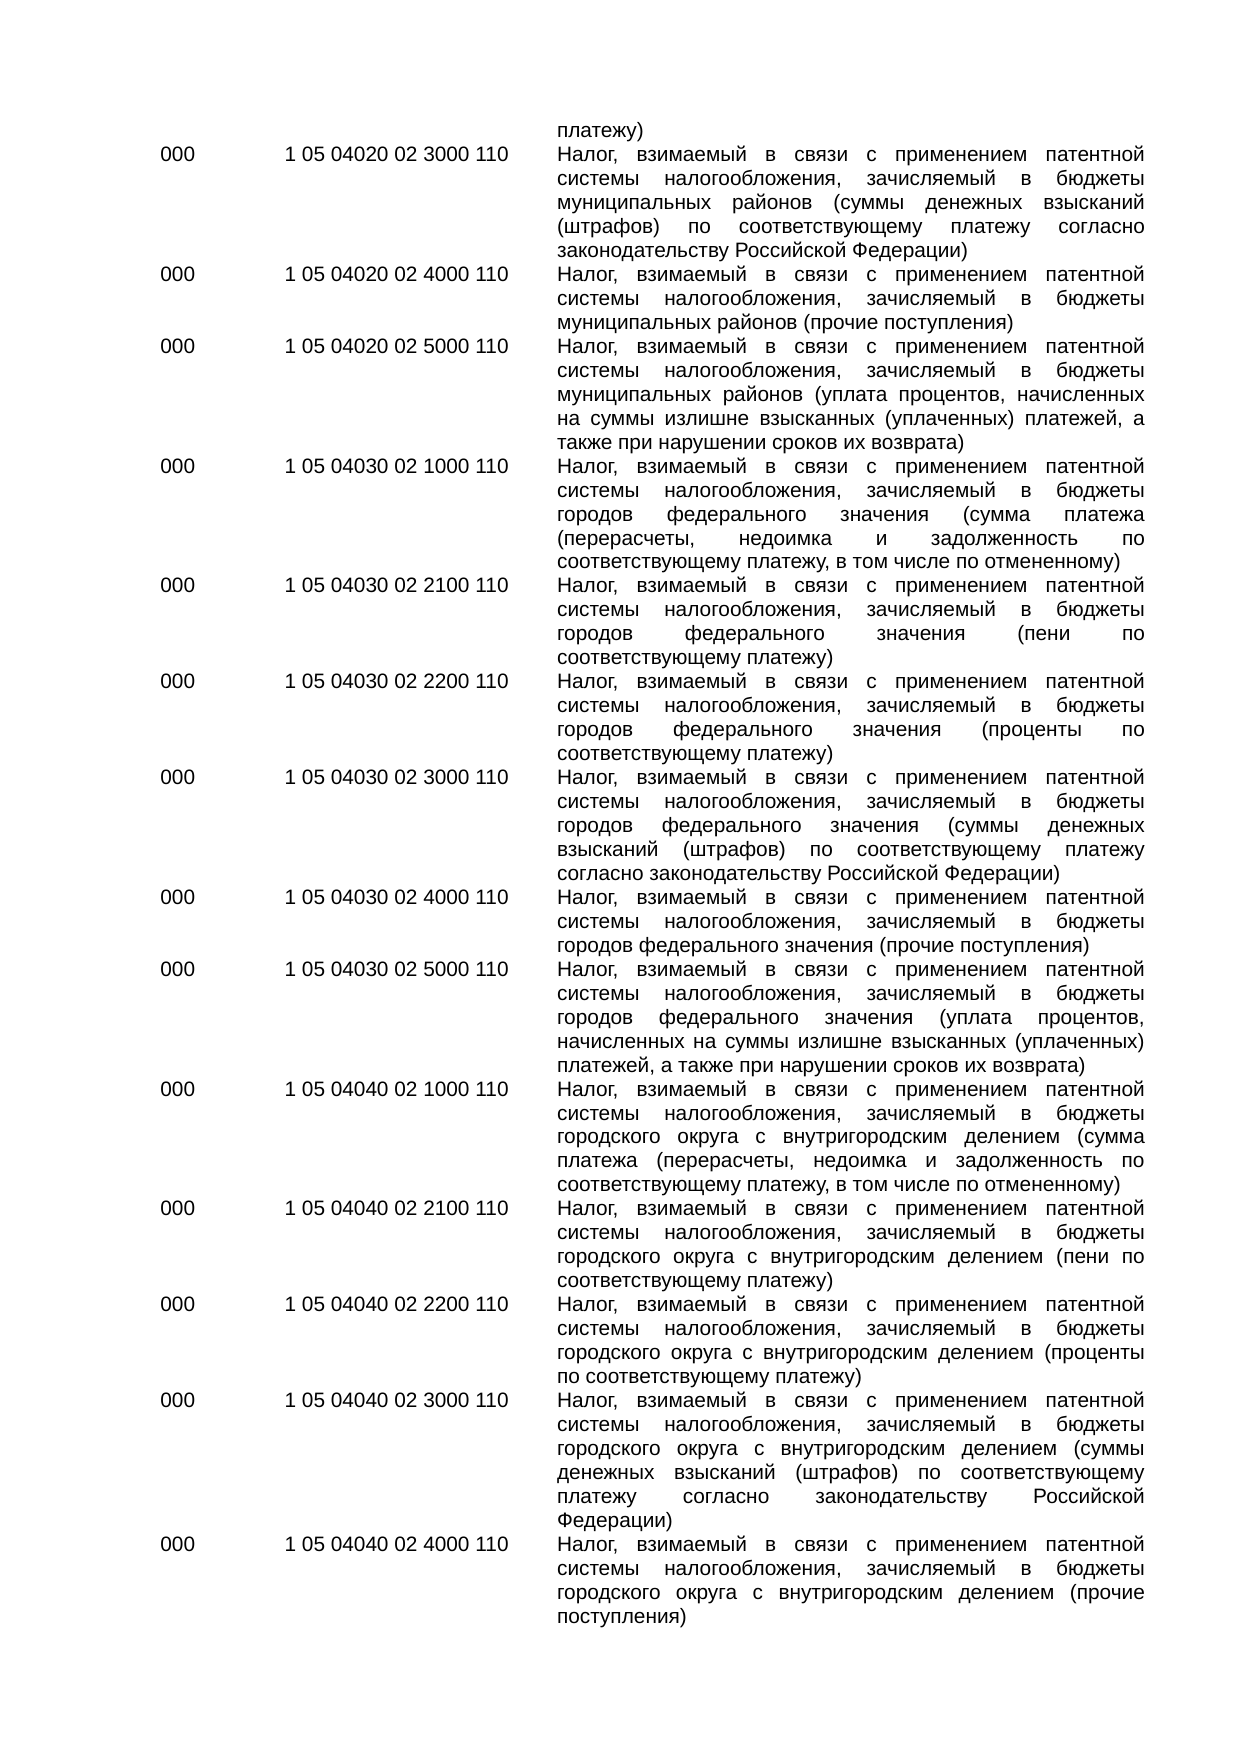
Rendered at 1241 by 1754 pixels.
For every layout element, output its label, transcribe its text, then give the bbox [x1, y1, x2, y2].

table_cell 000 [118, 454, 237, 573]
table_cell 1 05 04030 02 2100 110 [237, 573, 556, 669]
table_cell 1 05 04040 02 4000 110 [237, 1532, 556, 1627]
table_cell Налог, взимаемый в связи с применением патентной системы налогообложения, зачисляемый в бюджеты городского округа с внутригородским делением (суммы денежных взысканий (штрафов) по соответствующему платежу согласно законодательству Российской Федерации) [556, 1388, 1146, 1532]
table_cell Налог, взимаемый в связи с применением патентной системы налогообложения, зачисляемый в бюджеты городского округа с внутригородским делением (прочие поступления) [556, 1532, 1146, 1627]
table_cell 1 05 04020 02 4000 110 [237, 262, 556, 334]
table_cell Налог, взимаемый в связи с применением патентной системы налогообложения, зачисляемый в бюджеты муниципальных районов (суммы денежных взысканий (штрафов) по соответствующему платежу согласно законодательству Российской Федерации) [556, 142, 1146, 262]
table_cell 000 [118, 1292, 237, 1388]
table_cell 000 [118, 669, 237, 765]
table_cell 000 [118, 885, 237, 957]
table_cell 000 [118, 765, 237, 885]
table_cell Налог, взимаемый в связи с применением патентной системы налогообложения, зачисляемый в бюджеты городов федерального значения (пени по соответствующему платежу) [556, 573, 1146, 669]
table_cell платежу) [556, 118, 1146, 142]
table_cell Налог, взимаемый в связи с применением патентной системы налогообложения, зачисляемый в бюджеты городского округа с внутригородским делением (пени по соответствующему платежу) [556, 1196, 1146, 1292]
table_cell [118, 118, 237, 142]
table_cell Налог, взимаемый в связи с применением патентной системы налогообложения, зачисляемый в бюджеты городского округа с внутригородским делением (проценты по соответствующему платежу) [556, 1292, 1146, 1388]
table_cell 000 [118, 1388, 237, 1532]
table_cell Налог, взимаемый в связи с применением патентной системы налогообложения, зачисляемый в бюджеты городов федерального значения (уплата процентов, начисленных на суммы излишне взысканных (уплаченных) платежей, а также при нарушении сроков их возврата) [556, 957, 1146, 1076]
table_cell 000 [118, 1532, 237, 1627]
table_cell 000 [118, 1196, 237, 1292]
table_cell Налог, взимаемый в связи с применением патентной системы налогообложения, зачисляемый в бюджеты городов федерального значения (суммы денежных взысканий (штрафов) по соответствующему платежу согласно законодательству Российской Федерации) [556, 765, 1146, 885]
table_cell Налог, взимаемый в связи с применением патентной системы налогообложения, зачисляемый в бюджеты городов федерального значения (сумма платежа (перерасчеты, недоимка и задолженность по соответствующему платежу, в том числе по отмененному) [556, 454, 1146, 573]
table_cell Налог, взимаемый в связи с применением патентной системы налогообложения, зачисляемый в бюджеты муниципальных районов (прочие поступления) [556, 262, 1146, 334]
table_cell 1 05 04030 02 1000 110 [237, 454, 556, 573]
table_cell 1 05 04020 02 3000 110 [237, 142, 556, 262]
table_cell 1 05 04030 02 3000 110 [237, 765, 556, 885]
table_cell 000 [118, 957, 237, 1076]
table_cell 1 05 04040 02 2200 110 [237, 1292, 556, 1388]
table_cell 000 [118, 334, 237, 453]
table_cell 000 [118, 573, 237, 669]
table_cell 1 05 04040 02 2100 110 [237, 1196, 556, 1292]
table_cell [237, 118, 556, 142]
table_cell 1 05 04040 02 3000 110 [237, 1388, 556, 1532]
table_cell 1 05 04030 02 4000 110 [237, 885, 556, 957]
table_cell 1 05 04030 02 5000 110 [237, 957, 556, 1076]
table_cell 1 05 04040 02 1000 110 [237, 1076, 556, 1196]
table_cell Налог, взимаемый в связи с применением патентной системы налогообложения, зачисляемый в бюджеты городов федерального значения (прочие поступления) [556, 885, 1146, 957]
table_cell 000 [118, 262, 237, 334]
table_cell Налог, взимаемый в связи с применением патентной системы налогообложения, зачисляемый в бюджеты муниципальных районов (уплата процентов, начисленных на суммы излишне взысканных (уплаченных) платежей, а также при нарушении сроков их возврата) [556, 334, 1146, 453]
table_cell 000 [118, 1076, 237, 1196]
table_cell Налог, взимаемый в связи с применением патентной системы налогообложения, зачисляемый в бюджеты городов федерального значения (проценты по соответствующему платежу) [556, 669, 1146, 765]
table_cell 1 05 04030 02 2200 110 [237, 669, 556, 765]
table_cell 1 05 04020 02 5000 110 [237, 334, 556, 453]
table_cell 000 [118, 142, 237, 262]
table_cell Налог, взимаемый в связи с применением патентной системы налогообложения, зачисляемый в бюджеты городского округа с внутригородским делением (сумма платежа (перерасчеты, недоимка и задолженность по соответствующему платежу, в том числе по отмененному) [556, 1076, 1146, 1196]
